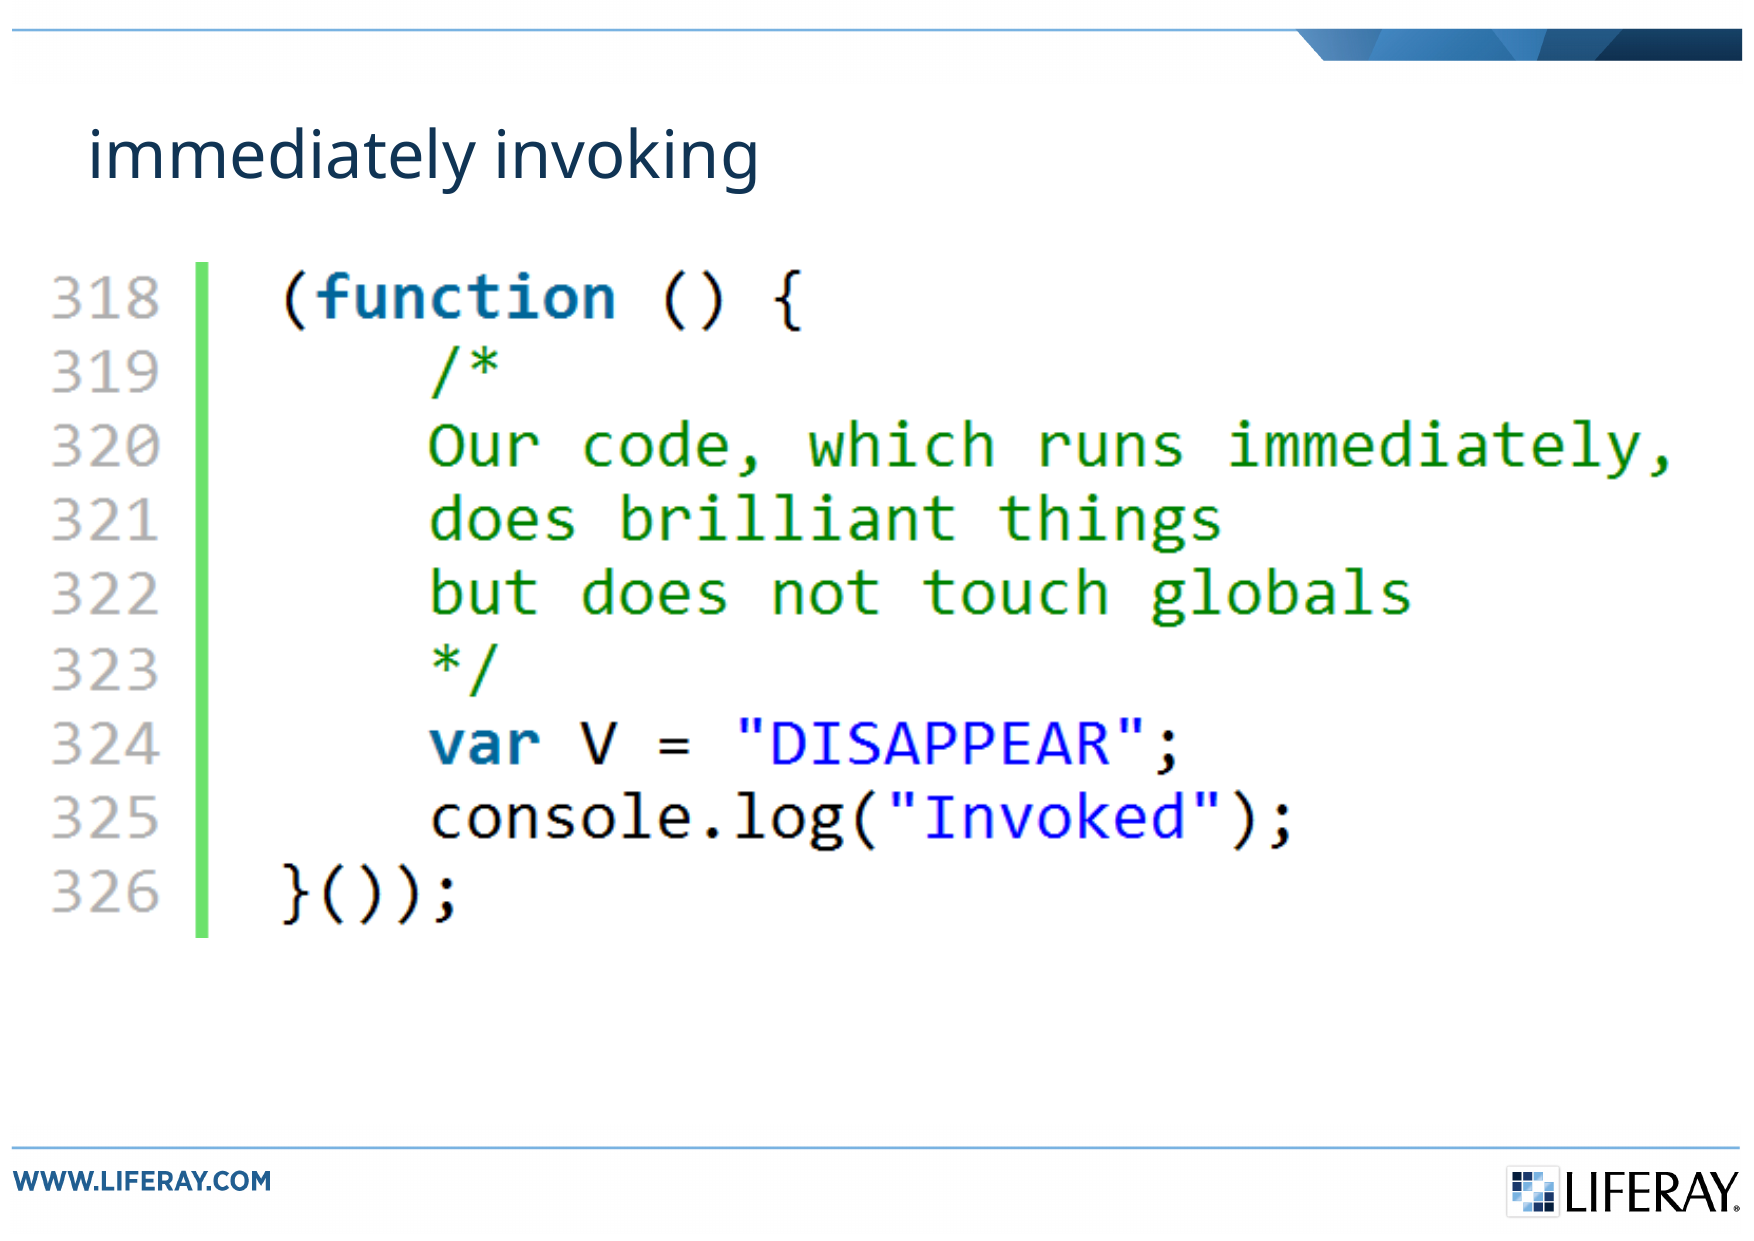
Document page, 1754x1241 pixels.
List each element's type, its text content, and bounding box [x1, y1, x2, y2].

picture [12, 0, 1743, 84]
picture [10, 1124, 1741, 1234]
picture [40, 262, 1688, 938]
title immediately invoking [87, 49, 1667, 257]
